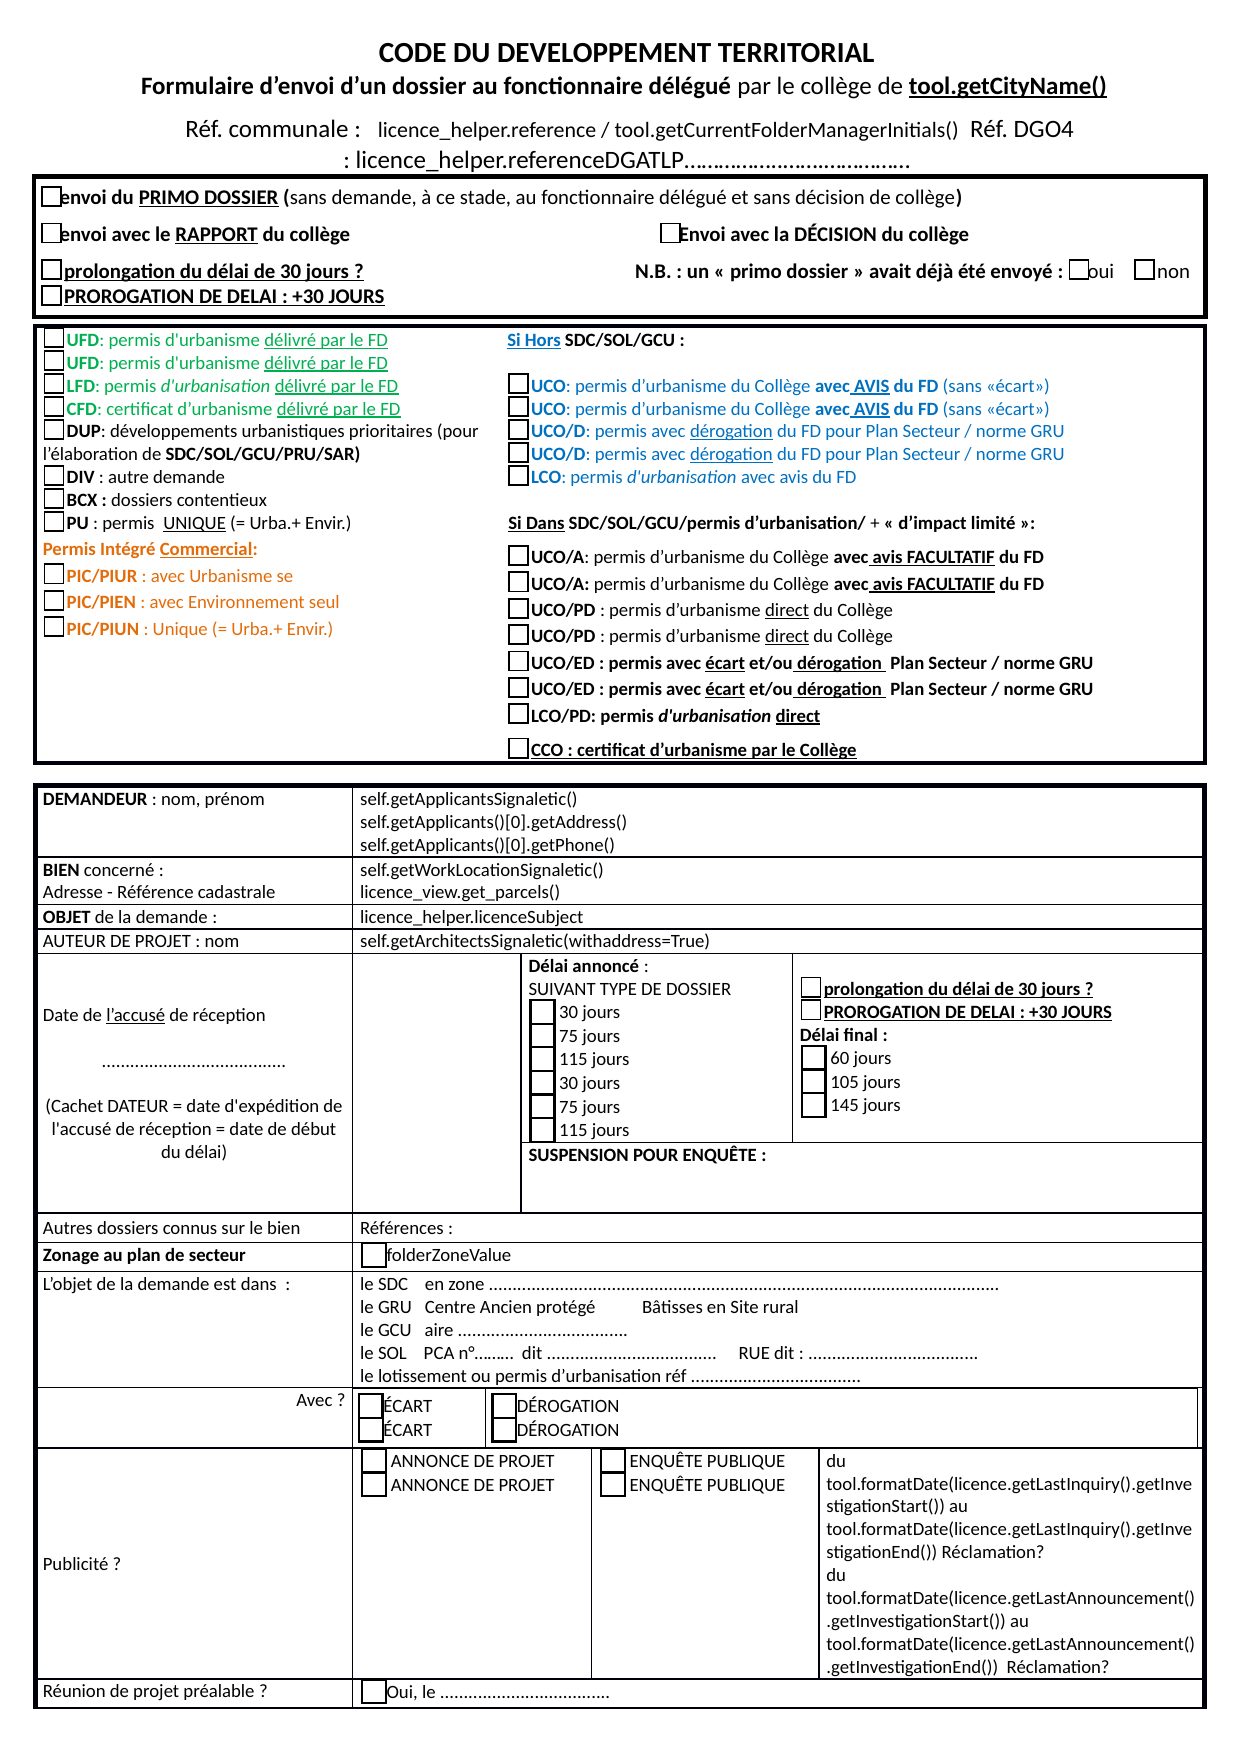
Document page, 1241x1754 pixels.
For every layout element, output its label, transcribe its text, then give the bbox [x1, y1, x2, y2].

table_header ÉCART ÉCART [353, 1389, 485, 1447]
table_cell prolongation du délai de 30 jours ? PROROGATION DE DELAI : +30 JOURS Délai final : 60 jours 105 jours 145 jours [793, 954, 1202, 1142]
table_cell folderZoneValue [353, 1243, 1202, 1271]
table_header Si Hors SDC/SOL/GCU : UCO: permis d’urbanisme du Collège avec AVIS du FD (sans «écart») UCO: permis d’urbanisme du Collège avec AVIS du FD (sans «écart») UCO/D: permis avec dérogation du FD pour Plan Secteur / norme GRU UCO/D: permis avec dérogation du FD pour Plan Secteur / norme GRU LCO: permis d'urbanisation avec avis du FD Si Dans SDC/SOL/GCU/permis d’urbanisation/ + « d’impact limité »: UCO/A: permis d’urbanisme du Collège avec avis FACULTATIF du FD UCO/A: permis d’urbanisme du Collège avec avis FACULTATIF du FD UCO/PD : permis d’urbanisme direct du Collège UCO/PD : permis d’urbanisme direct du Collège UCO/ED : permis avec écart et/ou dérogation Plan Secteur / norme GRU UCO/ED : permis avec écart et/ou dérogation Plan Secteur / norme GRU LCO/PD: permis d'urbanisation direct CCO : certificat d’urbanisme par le Collège [500, 328, 1203, 761]
table_cell licence_helper.licenceSubject [353, 905, 1202, 928]
table_cell Envoi avec la DÉCISION du collège [653, 215, 1203, 252]
table_header envoi du PRIMO DOSSIER (sans demande, à ce stade, au fonctionnaire délégué et sans décision de collège) [36, 179, 1203, 215]
table_cell self.getWorkLocationSignaletic() licence_view.get_parcels() [353, 858, 1202, 904]
table_cell SUSPENSION POUR ENQUÊTE : [522, 1143, 1202, 1212]
table_cell Réunion de projet préalable ? [38, 1680, 352, 1707]
table_cell Zonage au plan de secteur [38, 1243, 352, 1271]
table_cell [353, 954, 520, 1212]
table_cell N.B. : un « primo dossier » avait déjà été envoyé : oui non [620, 252, 1203, 314]
table_cell le SDC en zone ............................................................................................................ le GRU Centre Ancien protégé Bâtisses en Site rural le GCU aire .................................... le SOL PCA n°……… dit .................................... RUE dit : .................................... le lotissement ou permis d’urbanisation réf .................................... [353, 1272, 1202, 1387]
table_cell Avec ? [38, 1388, 352, 1447]
table_cell self.getArchitectsSignaletic(withaddress=True) [353, 930, 1202, 953]
table_header DÉROGATION DÉROGATION [486, 1389, 1197, 1447]
table_header self.getApplicantsSignaletic() self.getApplicants()[0].getAddress() self.getApplicants()[0].getPhone() [353, 788, 1202, 856]
text Code du developpement territorial [43, 34, 1211, 70]
table_cell Oui, le .................................... [353, 1680, 1202, 1707]
table_cell ANNONCE DE PROJET ANNONCE DE PROJET [353, 1449, 591, 1678]
table_cell [1198, 1388, 1202, 1447]
table_cell du tool.formatDate(licence.getLastInquiry().getInvestigationStart()) au tool.formatDate(licence.getLastInquiry().getInvestigationEnd()) Réclamation? du tool.formatDate(licence.getLastAnnouncement().getInvestigationStart()) au tool.formatDate(licence.getLastAnnouncement().getInvestigationEnd()) Réclamation? [820, 1449, 1202, 1678]
table_cell Date de l’accusé de réception ....................................... (Cachet DATEUR = date d'expédition de l'accusé de réception = date de début du délai) [38, 954, 352, 1212]
table_cell prolongation du délai de 30 jours ? PROROGATION DE DELAI : +30 JOURS [36, 252, 619, 314]
table_cell envoi avec le RAPPORT du collège [36, 215, 653, 252]
table_cell Publicité ? [38, 1449, 352, 1678]
table_header UFD: permis d'urbanisme délivré par le FD UFD: permis d'urbanisme délivré par le FD LFD: permis d'urbanisation délivré par le FD CFD: certificat d’urbanisme délivré par le FD DUP: développements urbanistiques prioritaires (pour l’élaboration de SDC/SOL/GCU/PRU/SAR) DIV : autre demande BCX : dossiers contentieux PU : permis UNIQUE (= Urba.+ Envir.) Permis Intégré Commercial: PIC/PIUR : avec Urbanisme se PIC/PIEN : avec Environnement seul PIC/PIUN : Unique (= Urba.+ Envir.) [37, 328, 499, 761]
text Réf. communale : licence_helper.reference / tool.getCurrentFolderManagerInitials() Réf. DGO4 : licence_helper.referenceDGATLP……………..…….…………… [43, 113, 1211, 174]
table_cell Auteur de projet : nom [38, 930, 352, 953]
table_cell Délai annoncé : SUIVANT TYPE DE DOSSIER 30 jours 75 jours 115 jours 30 jours 75 jours 115 jours [522, 954, 792, 1142]
table_cell ENQUÊTE PUBLIQUE ENQUÊTE PUBLIQUE [592, 1449, 818, 1678]
table_cell L’objet de la demande est dans : [38, 1272, 352, 1387]
table_cell OBJET de la demande : [38, 905, 352, 928]
table_cell Autres dossiers connus sur le bien [38, 1214, 352, 1241]
table_cell Références : [353, 1214, 1202, 1241]
table_header Demandeur : nom, prénom [38, 788, 352, 856]
table_cell Bien concerné : Adresse - Référence cadastrale [38, 858, 352, 904]
text Formulaire d’envoi d’un dossier au fonctionnaire délégué par le collège de tool.getCityName() [43, 70, 1211, 101]
